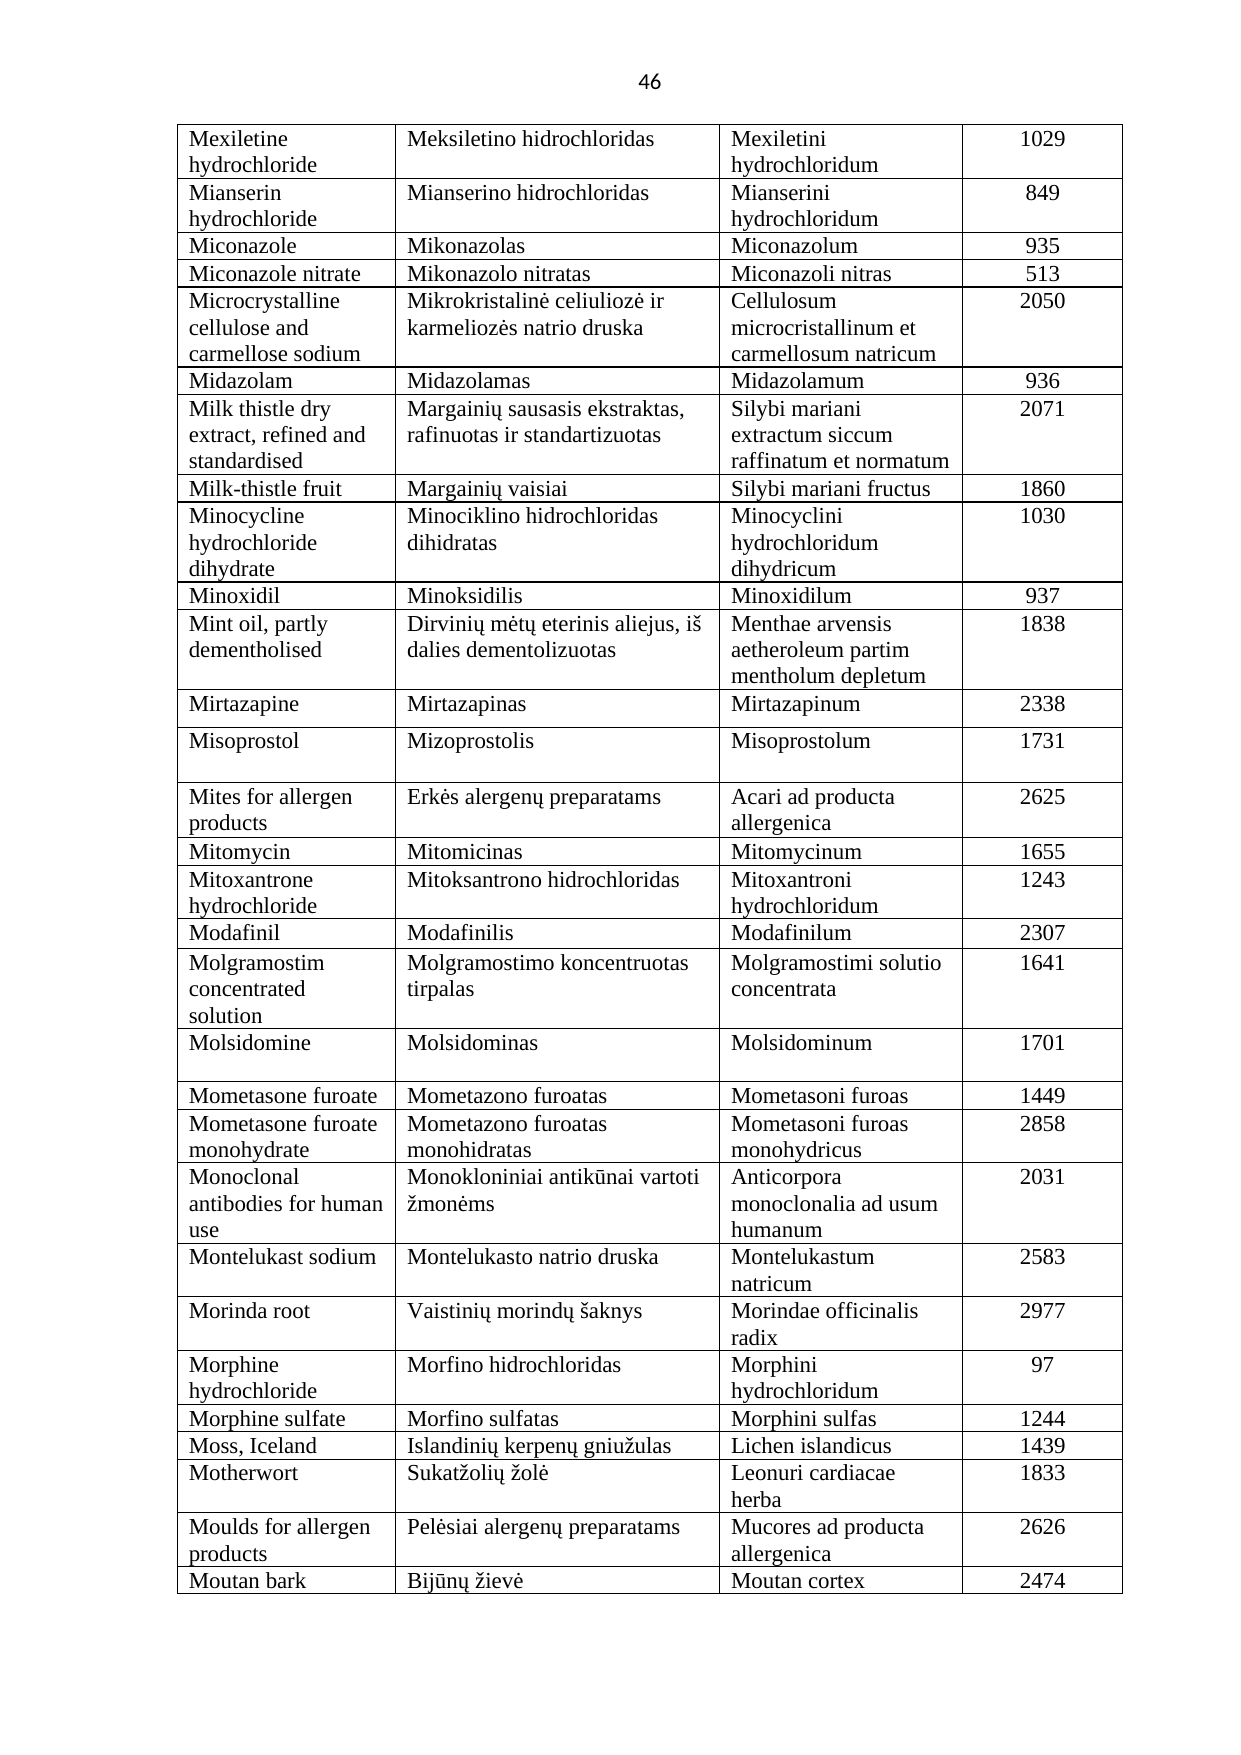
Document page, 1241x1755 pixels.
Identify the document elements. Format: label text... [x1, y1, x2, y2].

table_cell Minoksidilis [396, 583, 719, 609]
table_cell 1655 [963, 838, 1122, 864]
table_cell Molgramostimi solutio concentrata [720, 949, 962, 1028]
table_cell Morfino hidrochloridas [396, 1351, 719, 1404]
table_cell Bijūnų žievė [396, 1567, 719, 1593]
table_cell 937 [963, 583, 1122, 609]
table_cell Morindae officinalis radix [720, 1297, 962, 1350]
table_cell 935 [963, 233, 1122, 259]
table_cell Mikonazolas [396, 233, 719, 259]
table_cell Modafinil [178, 919, 395, 948]
table_cell Molgramostim concentrated solution [178, 949, 395, 1028]
table_cell Mint oil, partly dementholised [178, 610, 395, 689]
table_cell 1701 [963, 1029, 1122, 1081]
table_cell Monoclonal antibodies for human use [178, 1163, 395, 1242]
table_cell Erkės alergenų preparatams [396, 783, 719, 837]
table_cell 2338 [963, 690, 1122, 727]
table_cell Miconazolum [720, 233, 962, 259]
table_cell 1833 [963, 1460, 1122, 1512]
table_cell 97 [963, 1351, 1122, 1404]
table_cell Lichen islandicus [720, 1432, 962, 1458]
table_cell Anticorpora monoclonalia ad usum humanum [720, 1163, 962, 1242]
table_cell 2583 [963, 1244, 1122, 1296]
table_cell Moutan bark [178, 1567, 395, 1593]
table_cell Mianserin hydrochloride [178, 179, 395, 232]
table_cell Mitomycin [178, 838, 395, 864]
table_cell Silybi mariani extractum siccum raffinatum et normatum [720, 395, 962, 474]
table_cell Morfino sulfatas [396, 1405, 719, 1431]
table_cell Mucores ad producta allergenica [720, 1513, 962, 1566]
table_cell 2858 [963, 1110, 1122, 1162]
table_cell 513 [963, 260, 1122, 286]
table_cell Morphine sulfate [178, 1405, 395, 1431]
table_cell Morphini hydrochloridum [720, 1351, 962, 1404]
table_cell Minoxidil [178, 583, 395, 609]
table_cell 2625 [963, 783, 1122, 837]
table_cell Minociklino hidrochloridas dihidratas [396, 503, 719, 581]
table_cell 2307 [963, 919, 1122, 948]
table_cell Mianserino hidrochloridas [396, 179, 719, 232]
table_cell Mitoxantroni hydrochloridum [720, 866, 962, 918]
table_cell Moss, Iceland [178, 1432, 395, 1458]
table_cell Modafinilum [720, 919, 962, 948]
table_cell Silybi mariani fructus [720, 475, 962, 501]
table_cell 2626 [963, 1513, 1122, 1566]
table_cell Misoprostolum [720, 728, 962, 782]
table_cell Mitoxantrone hydrochloride [178, 866, 395, 918]
table_cell 1244 [963, 1405, 1122, 1431]
table_cell 1641 [963, 949, 1122, 1028]
table_cell Mites for allergen products [178, 783, 395, 837]
table_cell Minocycline hydrochloride dihydrate [178, 503, 395, 581]
table_cell Montelukastum natricum [720, 1244, 962, 1296]
table_cell Molgramostimo koncentruotas tirpalas [396, 949, 719, 1028]
table_cell Mirtazapinas [396, 690, 719, 727]
table_cell Mometasoni furoas [720, 1082, 962, 1108]
table_cell Mirtazapinum [720, 690, 962, 727]
table_cell 2071 [963, 395, 1122, 474]
table_cell 849 [963, 179, 1122, 232]
table_cell Milk thistle dry extract, refined and standardised [178, 395, 395, 474]
table_cell Montelukast sodium [178, 1244, 395, 1296]
table_cell Islandinių kerpenų gniužulas [396, 1432, 719, 1458]
table_cell Mometazono furoatas monohidratas [396, 1110, 719, 1162]
table_cell Moulds for allergen products [178, 1513, 395, 1566]
table_cell Misoprostol [178, 728, 395, 782]
table_cell Vaistinių morindų šaknys [396, 1297, 719, 1350]
table_cell 2474 [963, 1567, 1122, 1593]
table_cell Miconazole nitrate [178, 260, 395, 286]
table_cell Molsidominum [720, 1029, 962, 1081]
table_cell Mianserini hydrochloridum [720, 179, 962, 232]
table_cell Sukatžolių žolė [396, 1460, 719, 1512]
table_cell 1860 [963, 475, 1122, 501]
table_cell Motherwort [178, 1460, 395, 1512]
table_cell 2977 [963, 1297, 1122, 1350]
table_cell Miconazoli nitras [720, 260, 962, 286]
table_cell Morphini sulfas [720, 1405, 962, 1431]
table_cell Morinda root [178, 1297, 395, 1350]
table_cell Monokloniniai antikūnai vartoti žmonėms [396, 1163, 719, 1242]
table_cell 1838 [963, 610, 1122, 689]
table_cell Morphine hydrochloride [178, 1351, 395, 1404]
table_cell Montelukasto natrio druska [396, 1244, 719, 1296]
table_cell Menthae arvensis aetheroleum partim mentholum depletum [720, 610, 962, 689]
table_cell Margainių vaisiai [396, 475, 719, 501]
table_cell Molsidomine [178, 1029, 395, 1081]
table_cell Modafinilis [396, 919, 719, 948]
table_cell 1731 [963, 728, 1122, 782]
table_cell Mexiletini hydrochloridum [720, 125, 962, 178]
table_cell Minoxidilum [720, 583, 962, 609]
table_cell Mometazono furoatas [396, 1082, 719, 1108]
table_cell 1030 [963, 503, 1122, 581]
table_cell 2050 [963, 288, 1122, 366]
table_cell Mitomicinas [396, 838, 719, 864]
table_cell Mometasoni furoas monohydricus [720, 1110, 962, 1162]
table_cell Milk-thistle fruit [178, 475, 395, 501]
table_cell Microcrystalline cellulose and carmellose sodium [178, 288, 395, 366]
table_cell Midazolamas [396, 368, 719, 394]
table_cell 936 [963, 368, 1122, 394]
table_cell 1243 [963, 866, 1122, 918]
table_cell Margainių sausasis ekstraktas, rafinuotas ir standartizuotas [396, 395, 719, 474]
table_cell Mirtazapine [178, 690, 395, 727]
table_cell Mometasone furoate [178, 1082, 395, 1108]
table_cell 1029 [963, 125, 1122, 178]
table_cell Mizoprostolis [396, 728, 719, 782]
table_cell Midazolamum [720, 368, 962, 394]
table_cell 1439 [963, 1432, 1122, 1458]
table_cell Acari ad producta allergenica [720, 783, 962, 837]
table_cell Mexiletine hydrochloride [178, 125, 395, 178]
table_cell Leonuri cardiacae herba [720, 1460, 962, 1512]
table_cell Minocyclini hydrochloridum dihydricum [720, 503, 962, 581]
table_cell Mitoksantrono hidrochloridas [396, 866, 719, 918]
table_cell Miconazole [178, 233, 395, 259]
table_cell Meksiletino hidrochloridas [396, 125, 719, 178]
table_cell 1449 [963, 1082, 1122, 1108]
table_cell Molsidominas [396, 1029, 719, 1081]
table_cell 2031 [963, 1163, 1122, 1242]
table_cell Mometasone furoate monohydrate [178, 1110, 395, 1162]
table_cell Midazolam [178, 368, 395, 394]
table_cell Moutan cortex [720, 1567, 962, 1593]
table_cell Mikonazolo nitratas [396, 260, 719, 286]
table_cell Mikrokristalinė celiuliozė ir karmeliozės natrio druska [396, 288, 719, 366]
table_cell Mitomycinum [720, 838, 962, 864]
table_cell Cellulosum microcristallinum et carmellosum natricum [720, 288, 962, 366]
table_cell Pelėsiai alergenų preparatams [396, 1513, 719, 1566]
table_cell Dirvinių mėtų eterinis aliejus, iš dalies dementolizuotas [396, 610, 719, 689]
